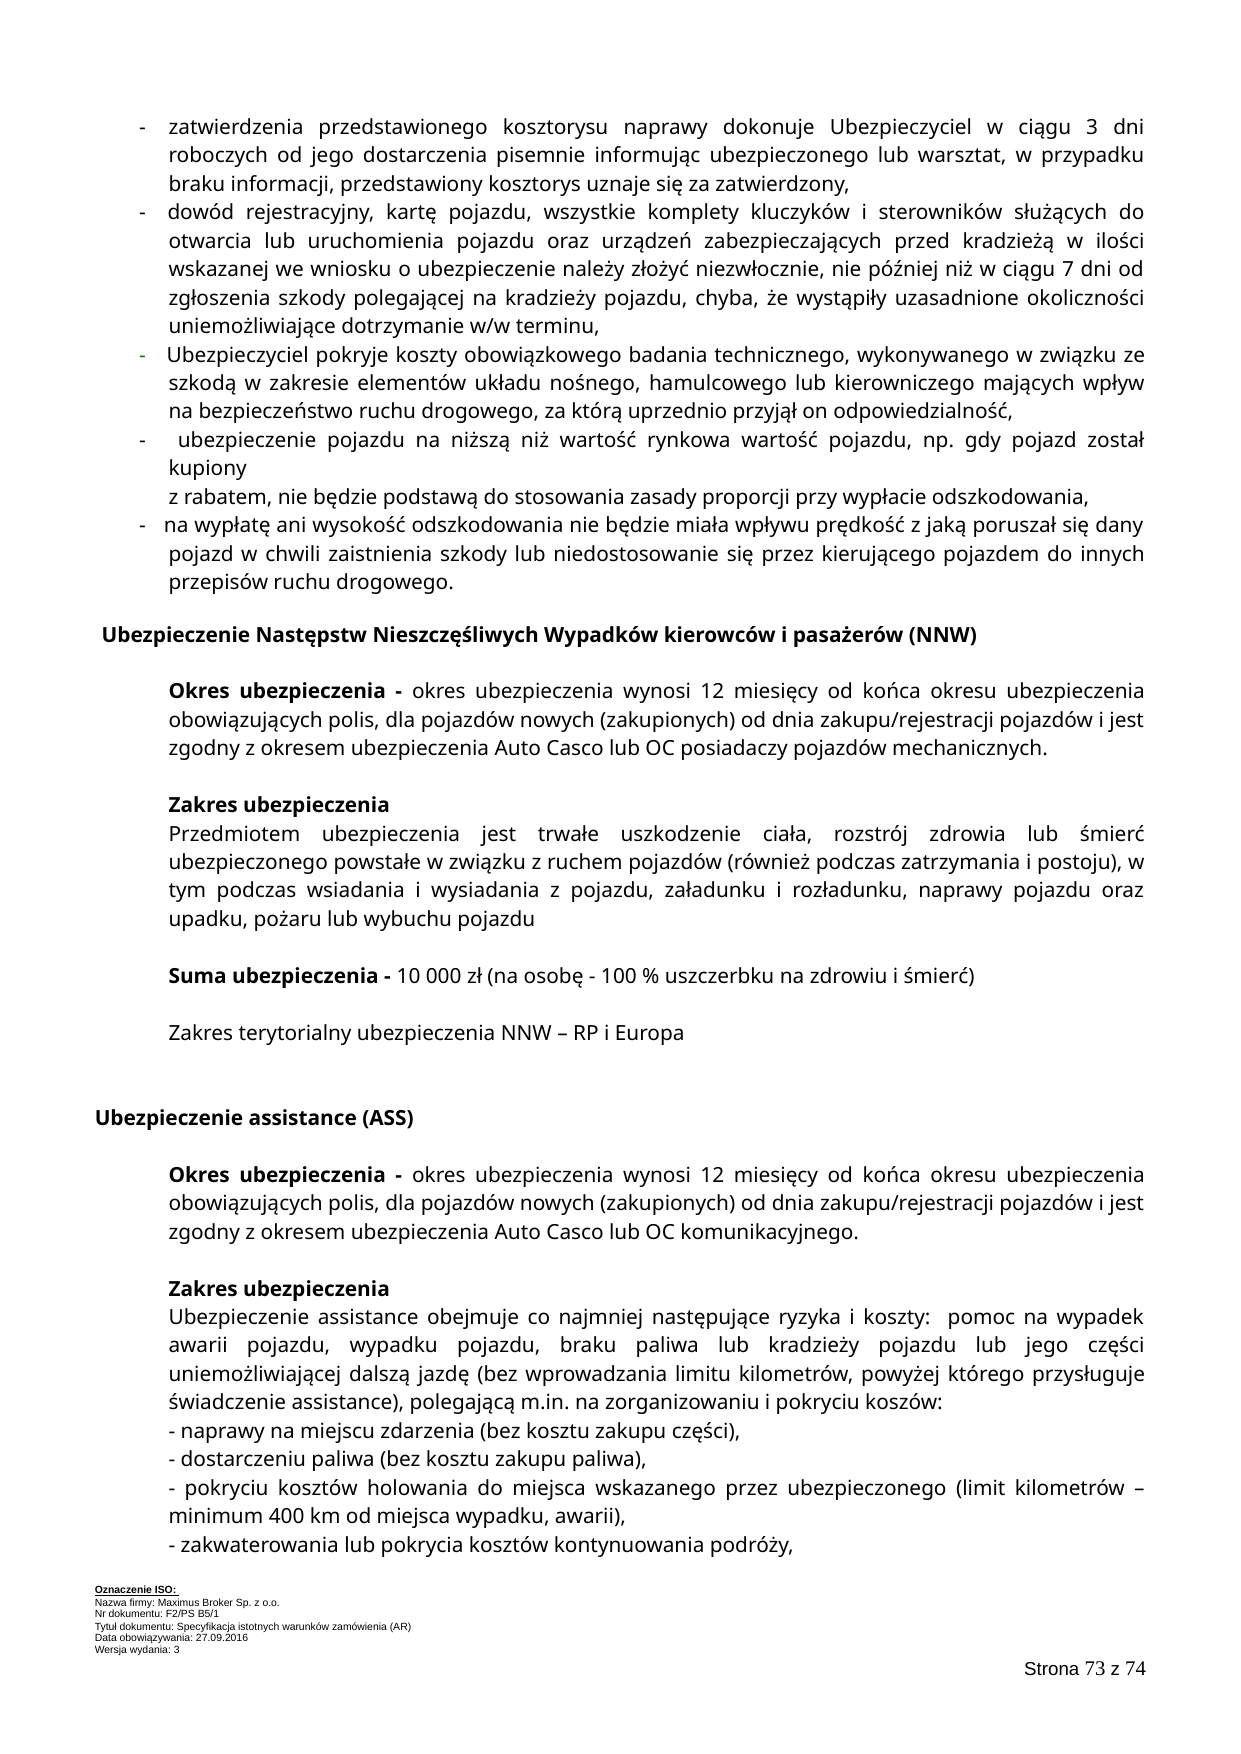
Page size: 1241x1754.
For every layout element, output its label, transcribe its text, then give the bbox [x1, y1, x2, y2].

text - ubezpieczenie pojazdu na niższą niż wartość rynkowa wartość pojazdu, np. gdy pojazd został kupiony z rabatem, nie będzie podstawą do stosowania zasady proporcji przy wypłacie odszkodowania, [139, 425, 1146, 510]
text Ubezpieczenie assistance obejmuje co najmniej następujące ryzyka i koszty: pomoc na wypadek awarii pojazdu, wypadku pojazdu, braku paliwa lub kradzieży pojazdu lub jego części uniemożliwiającej dalszą jazdę (bez wprowadzania limitu kilometrów, powyżej którego przysługuje świadczenie assistance), polegającą m.in. na zorganizowaniu i pokryciu koszów: [168, 1302, 1146, 1416]
text - naprawy na miejscu zdarzenia (bez kosztu zakupu części), [168, 1416, 1146, 1444]
text - zakwaterowania lub pokrycia kosztów kontynuowania podróży, [168, 1530, 1146, 1558]
text Zakres ubezpieczenia [168, 1274, 1146, 1302]
text - zatwierdzenia przedstawionego kosztorysu naprawy dokonuje Ubezpieczyciel w ciągu 3 dni roboczych od jego dostarczenia pisemnie informując ubezpieczonego lub warsztat, w przypadku braku informacji, przedstawiony kosztorys uznaje się za zatwierdzony, [139, 112, 1146, 197]
text Zakres terytorialny ubezpieczenia NNW – RP i Europa [94, 1018, 1146, 1046]
text - dowód rejestracyjny, kartę pojazdu, wszystkie komplety kluczyków i sterowników służących do otwarcia lub uruchomienia pojazdu oraz urządzeń zabezpieczających przed kradzieżą w ilości wskazanej we wniosku o ubezpieczenie należy złożyć niezwłocznie, nie później niż w ciągu 7 dni od zgłoszenia szkody polegającej na kradzieży pojazdu, chyba, że wystąpiły uzasadnione okoliczności uniemożliwiające dotrzymanie w/w terminu, [139, 197, 1146, 340]
text - dostarczeniu paliwa (bez kosztu zakupu paliwa), [168, 1444, 1146, 1473]
subtitle Ubezpieczenie Następstw Nieszczęśliwych Wypadków kierowców i pasażerów (NNW) [101, 620, 1146, 648]
text Zakres ubezpieczenia [168, 790, 1146, 819]
text Okres ubezpieczenia - okres ubezpieczenia wynosi 12 miesięcy od końca okresu ubezpieczenia obowiązujących polis, dla pojazdów nowych (zakupionych) od dnia zakupu/rejestracji pojazdów i jest zgodny z okresem ubezpieczenia Auto Casco lub OC posiadaczy pojazdów mechanicznych. [168, 677, 1146, 762]
text - pokryciu kosztów holowania do miejsca wskazanego przez ubezpieczonego (limit kilometrów – minimum 400 km od miejsca wypadku, awarii), [168, 1473, 1146, 1530]
text Okres ubezpieczenia - okres ubezpieczenia wynosi 12 miesięcy od końca okresu ubezpieczenia obowiązujących polis, dla pojazdów nowych (zakupionych) od dnia zakupu/rejestracji pojazdów i jest zgodny z okresem ubezpieczenia Auto Casco lub OC komunikacyjnego. [168, 1160, 1146, 1245]
text Przedmiotem ubezpieczenia jest trwałe uszkodzenie ciała, rozstrój zdrowia lub śmierć ubezpieczonego powstałe w związku z ruchem pojazdów (również podczas zatrzymania i postoju), w tym podczas wsiadania i wysiadania z pojazdu, załadunku i rozładunku, naprawy pojazdu oraz upadku, pożaru lub wybuchu pojazdu [168, 819, 1146, 932]
text Ubezpieczenie assistance (ASS) [94, 1103, 1146, 1132]
text - na wypłatę ani wysokość odszkodowania nie będzie miała wpływu prędkość z jaką poruszał się dany pojazd w chwili zaistnienia szkody lub niedostosowanie się przez kierującego pojazdem do innych przepisów ruchu drogowego. [139, 510, 1146, 596]
text Suma ubezpieczenia - 10 000 zł (na osobę - 100 % uszczerbku na zdrowiu i śmierć) [168, 961, 1146, 989]
text - Ubezpieczyciel pokryje koszty obowiązkowego badania technicznego, wykonywanego w związku ze szkodą w zakresie elementów układu nośnego, hamulcowego lub kierowniczego mających wpływ na bezpieczeństwo ruchu drogowego, za którą uprzednio przyjął on odpowiedzialność, [139, 340, 1146, 425]
